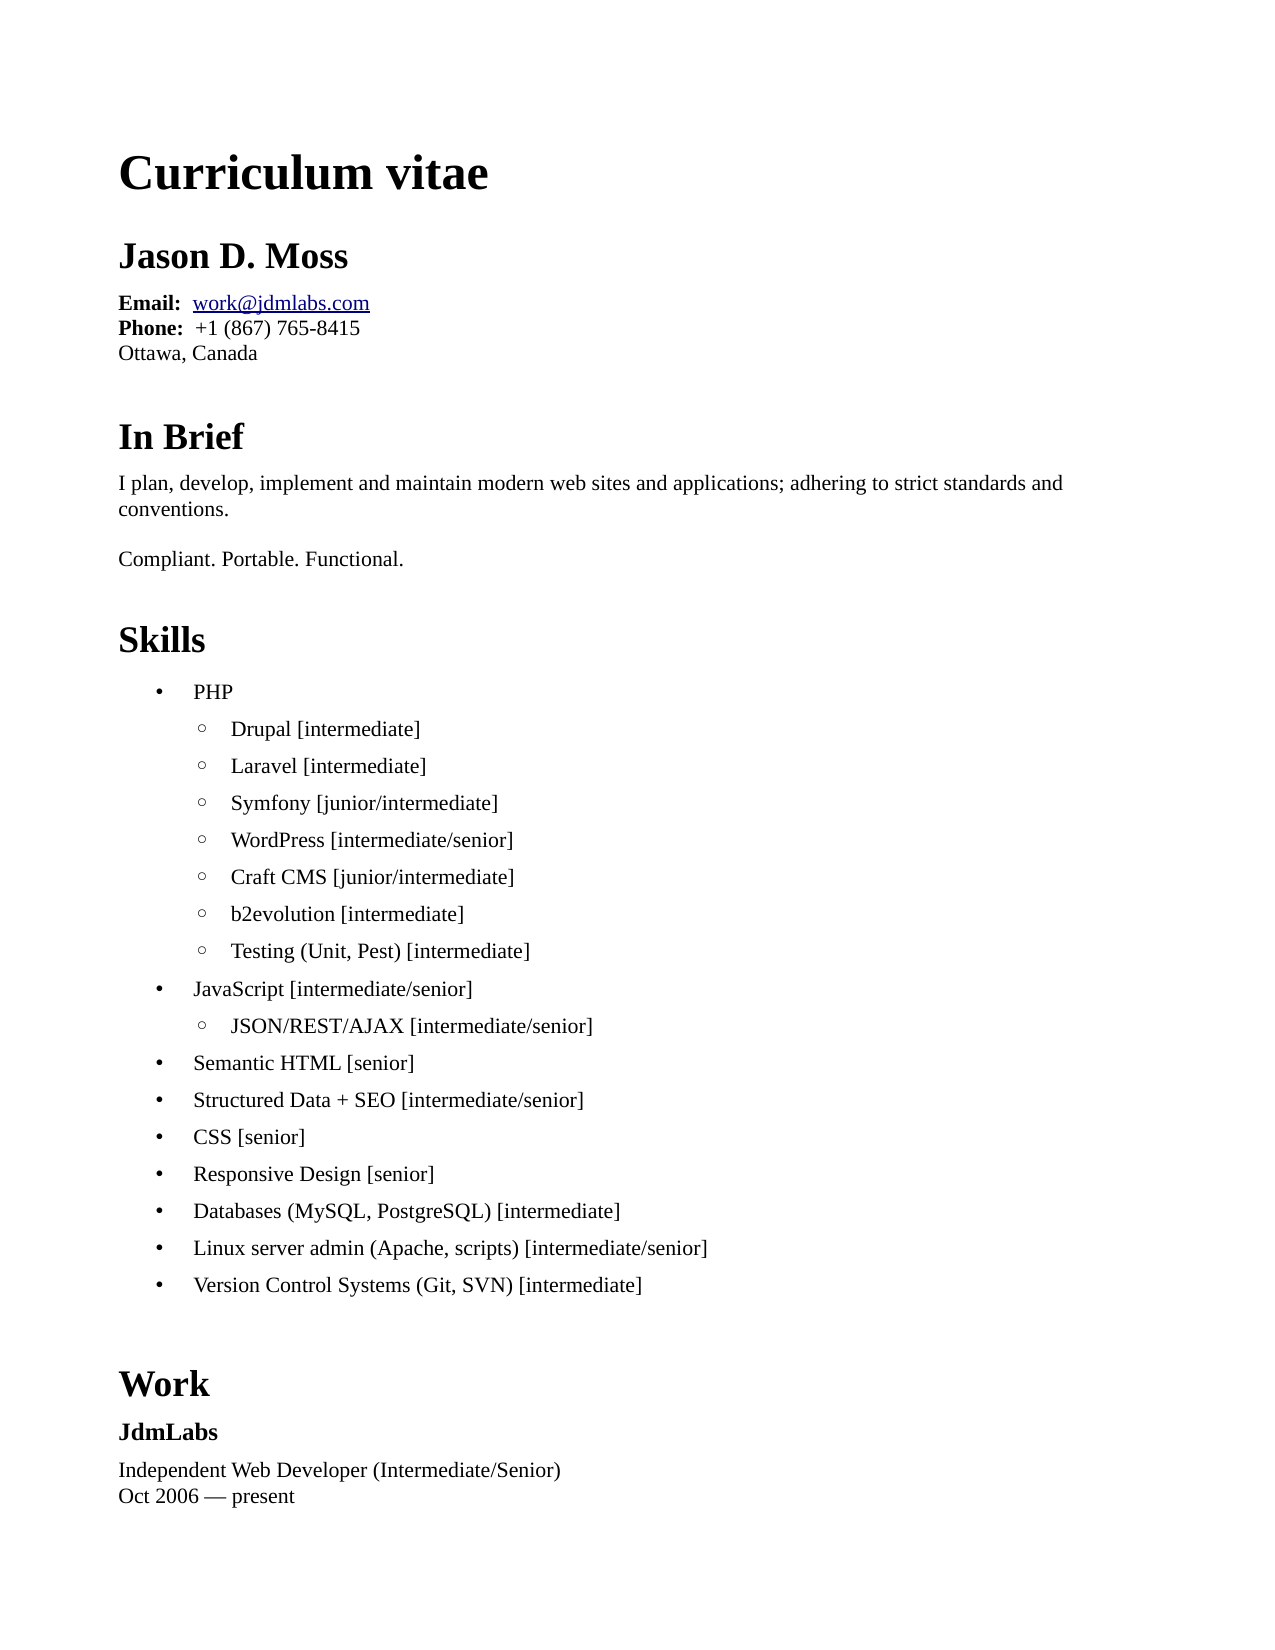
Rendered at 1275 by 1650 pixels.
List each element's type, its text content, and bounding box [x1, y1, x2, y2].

list Laravel [intermediate] [193, 753, 1157, 778]
list Linux server admin (Apache, scripts) [intermediate/senior] [156, 1235, 1157, 1260]
text Independent Web Developer (Intermediate/Senior) Oct 2006 — present [118, 1457, 1157, 1508]
list Drupal [intermediate] [193, 716, 1157, 741]
list Structured Data + SEO [intermediate/senior] [156, 1087, 1157, 1112]
subtitle Work [118, 1361, 1157, 1404]
subtitle Curriculum vitae [118, 143, 1157, 201]
list PHP [156, 679, 1157, 704]
list JSON/REST/AJAX [intermediate/senior] [193, 1013, 1157, 1038]
list b2evolution [intermediate] [193, 901, 1157, 927]
list Craft CMS [junior/intermediate] [193, 864, 1157, 889]
list Semantic HTML [senior] [156, 1050, 1157, 1075]
list Symfony [junior/intermediate] [193, 790, 1157, 815]
text Email: work@jdmlabs.com Phone: +1 (867) 765-8415 Ottawa, Canada [118, 289, 1157, 365]
list WordPress [intermediate/senior] [193, 827, 1157, 852]
subtitle In Brief [118, 415, 1157, 458]
list Version Control Systems (Git, SVN) [intermediate] [156, 1272, 1157, 1297]
list Responsive Design [senior] [156, 1161, 1157, 1186]
list Testing (Unit, Pest) [intermediate] [193, 938, 1157, 964]
list CSS [senior] [156, 1124, 1157, 1149]
list Databases (MySQL, PostgreSQL) [intermediate] [156, 1198, 1157, 1223]
text I plan, develop, implement and maintain modern web sites and applications; adhering to strict standards and conventions. Compliant. Portable. Functional. [118, 470, 1157, 571]
subtitle Skills [118, 617, 1157, 660]
text JdmLabs [118, 1417, 1157, 1446]
list JavaScript [intermediate/senior] [156, 976, 1157, 1001]
subtitle Jason D. Moss [118, 234, 1157, 277]
